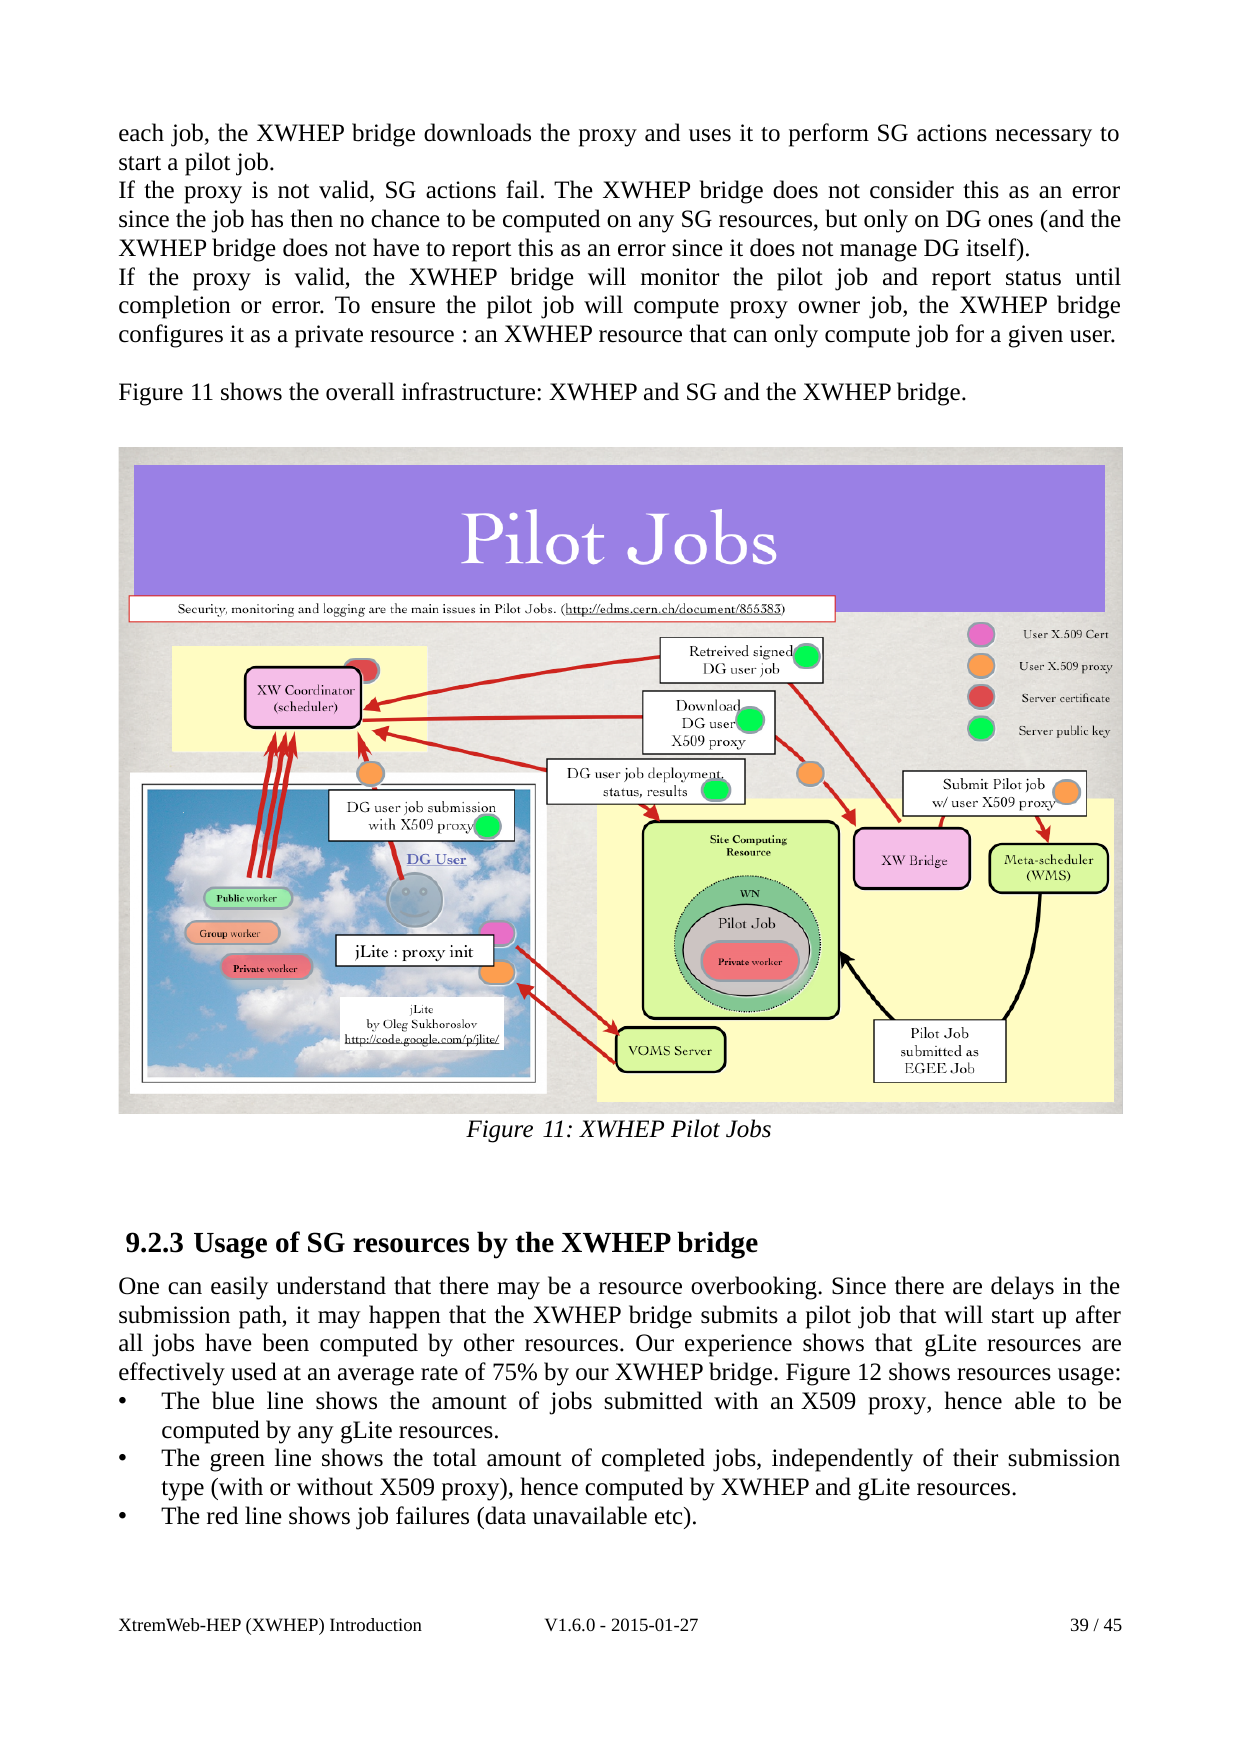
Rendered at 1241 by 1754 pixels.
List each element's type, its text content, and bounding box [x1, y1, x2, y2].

text If the proxy is not valid, SG actions fail. The XWHEP bridge does not consider this as an error since the job has then no chance to be computed on any SG resources, but only on DG ones (and the XWHEP bridge does not have to report this as an error since it does not manage DG itself). [118, 176, 1122, 262]
text each job, the XWHEP bridge downloads the proxy and uses it to perform SG actions necessary to start a pilot job. [118, 118, 1122, 176]
list The green line shows the total amount of completed jobs, independently of their submission type (with or without X509 proxy), hence computed by XWHEP and gLite resources. [118, 1443, 1122, 1501]
text If the proxy is valid, the XWHEP bridge will monitor the pilot job and report status until completion or error. To ensure the pilot job will compute proxy owner job, the XWHEP bridge configures it as a private resource : an XWHEP resource that can only compute job for a given user. [118, 262, 1122, 348]
subtitle Usage of SG resources by the XWHEP bridge [118, 1225, 1122, 1258]
text Figure 11 shows the overall infrastructure: XWHEP and SG and the XWHEP bridge. [118, 377, 1122, 406]
list The blue line shows the amount of jobs submitted with an X509 proxy, hence able to be computed by any gLite resources. [118, 1386, 1122, 1443]
list The red line shows job failures (data unavailable etc). [118, 1501, 1122, 1530]
text One can easily understand that there may be a resource overbooking. Since there are delays in the submission path, it may happen that the XWHEP bridge submits a pilot job that will start up after all jobs have been computed by other resources. Our experience shows that gLite resources are effectively used at an average rate of 75% by our XWHEP bridge. Figure 12 shows resources usage: [118, 1271, 1122, 1386]
picture [118, 447, 1123, 1114]
text Figure 11: XWHEP Pilot Jobs [118, 1114, 1122, 1142]
